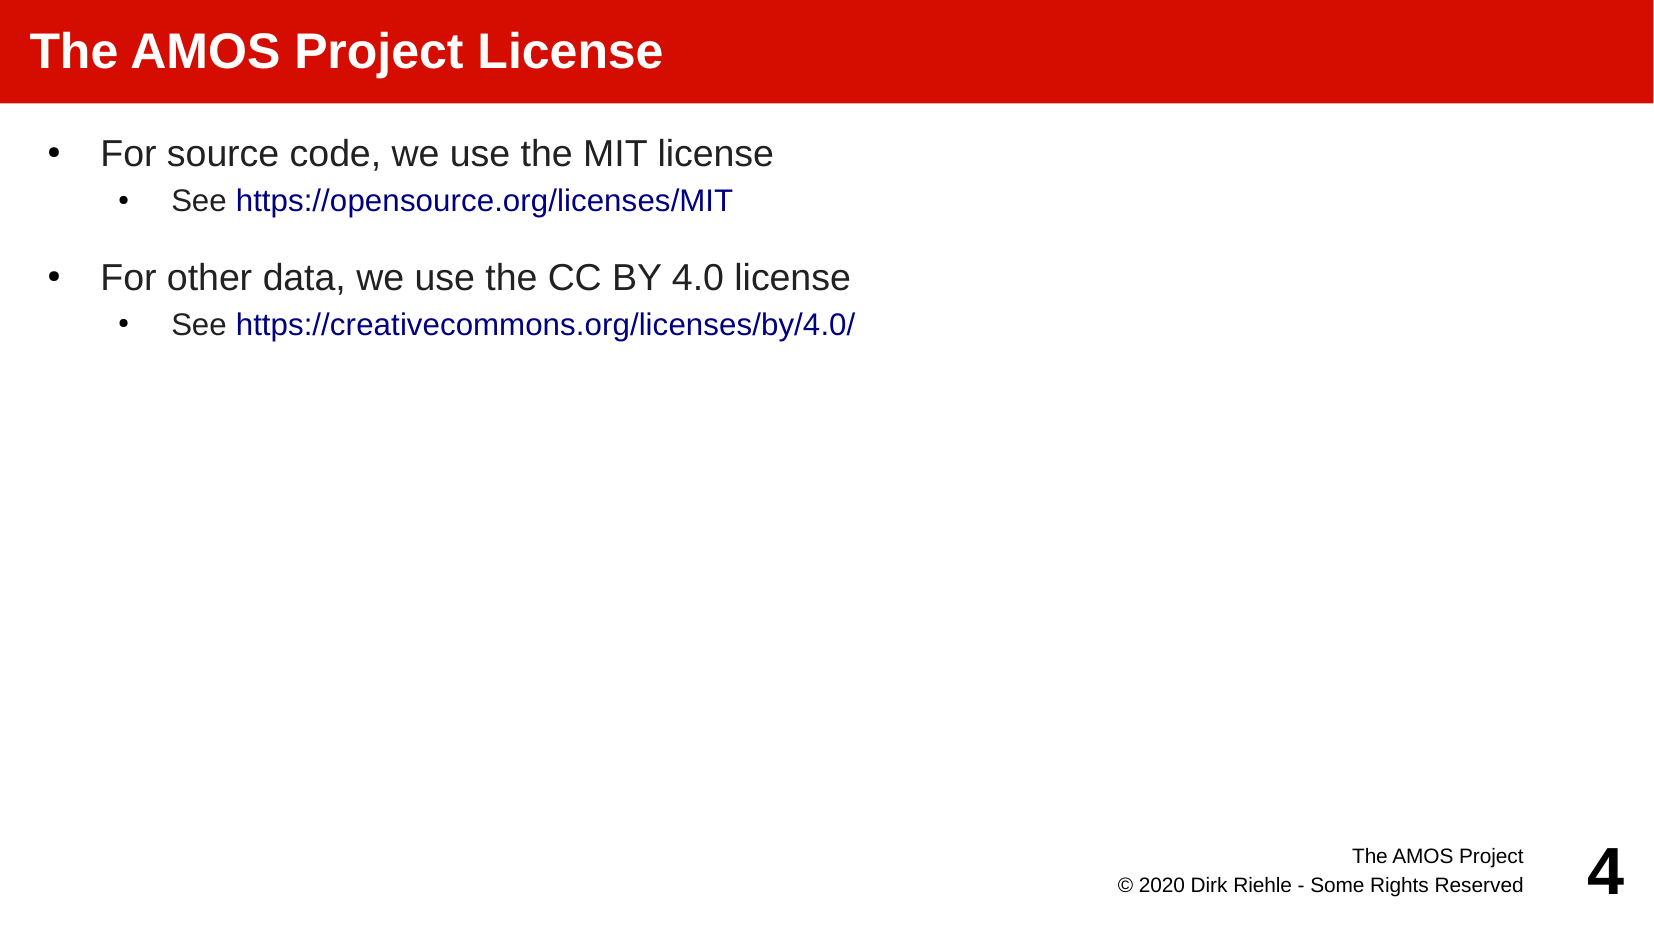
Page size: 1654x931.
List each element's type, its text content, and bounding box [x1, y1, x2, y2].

list For source code, we use the MIT license See https://opensource.org/licenses/MIT For other data, we use the CC BY 4.0 license See https://creativecommons.org/licenses/by/4.0/ [29, 132, 1625, 813]
title The AMOS Project License [0, 0, 1654, 104]
